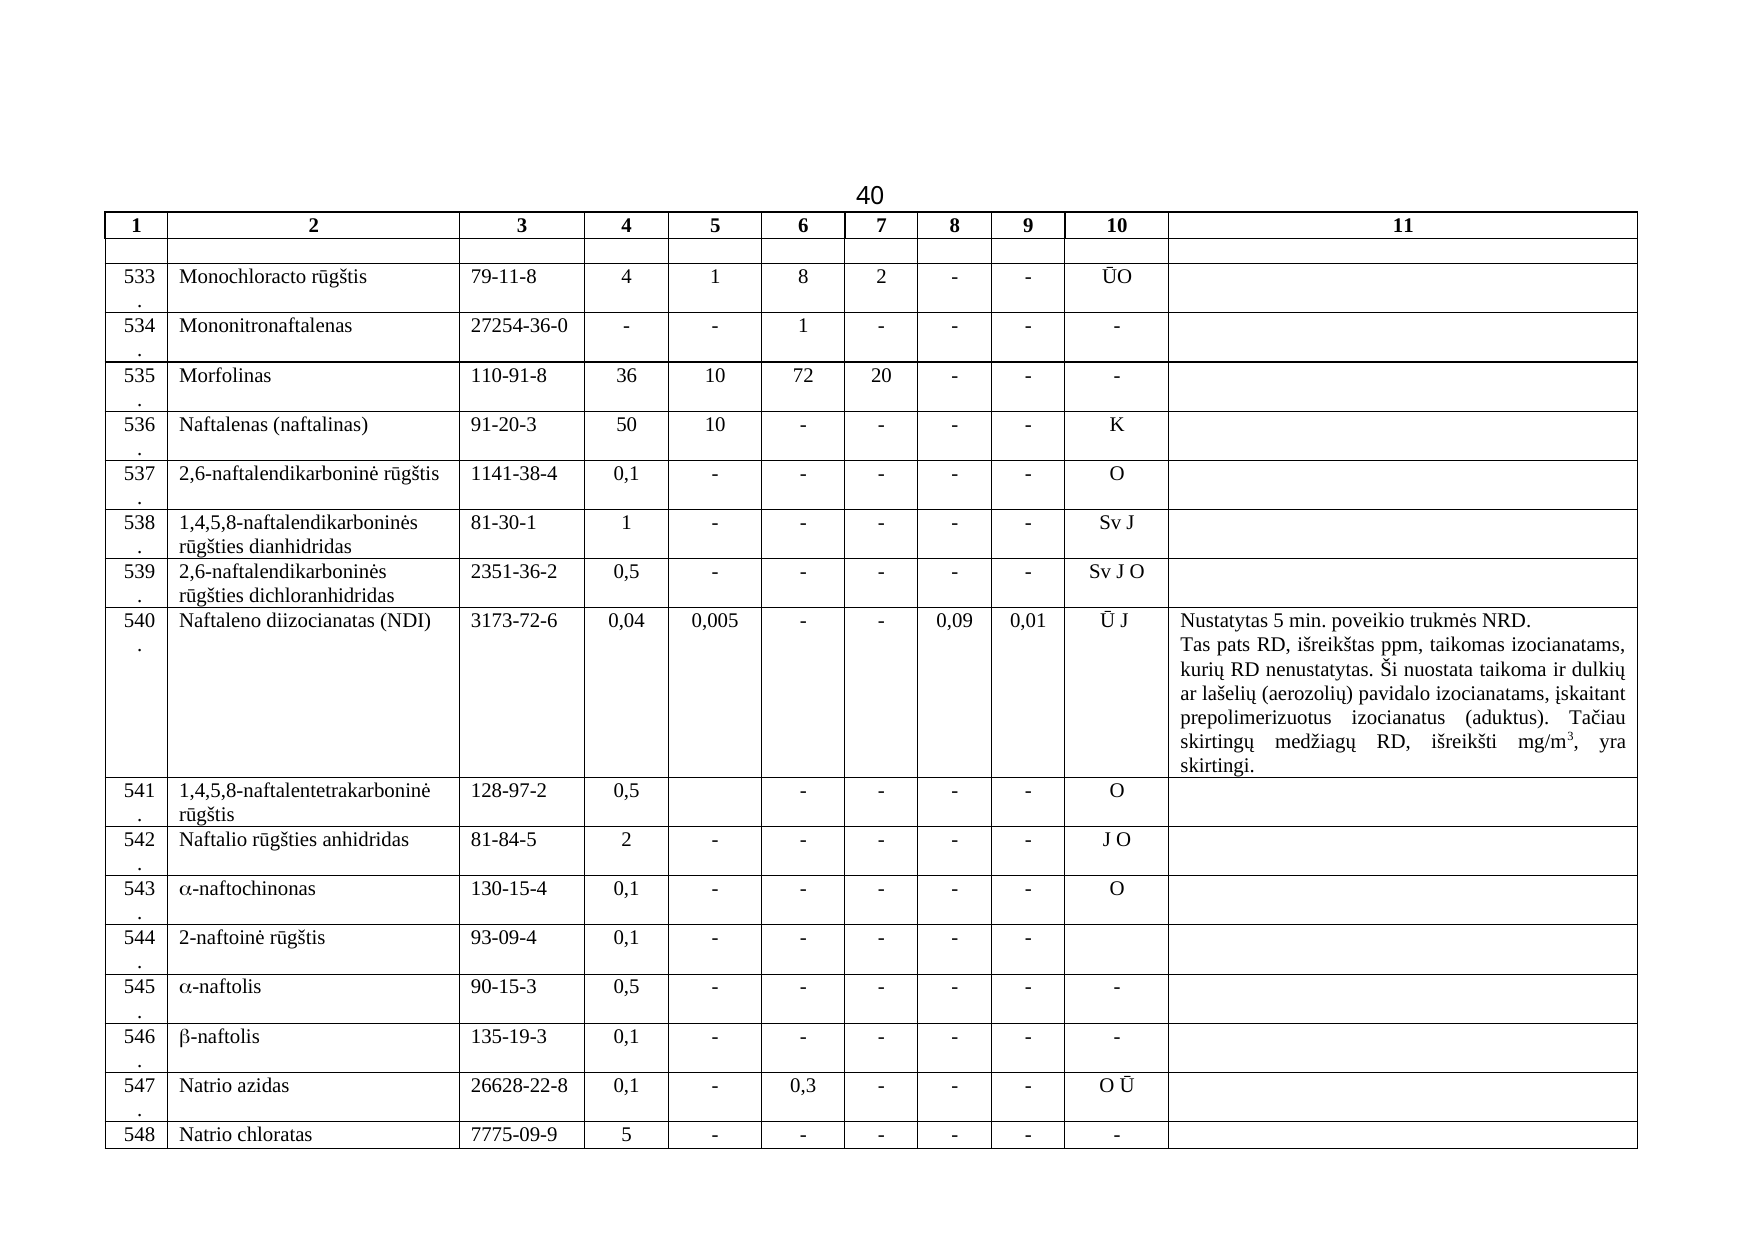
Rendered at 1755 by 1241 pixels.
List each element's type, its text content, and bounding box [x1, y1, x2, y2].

table_cell [1169, 239, 1637, 263]
table_cell - [992, 559, 1064, 607]
table_cell - [669, 1122, 761, 1147]
table_cell 8 [762, 264, 844, 312]
table_cell Morfolinas [168, 363, 459, 411]
table_cell - [762, 778, 844, 826]
table_cell 0,5 [585, 559, 668, 607]
table_cell -naftolis [168, 1024, 459, 1072]
table_cell 10 [669, 363, 761, 411]
table_cell Ū J [1065, 608, 1168, 777]
table_cell [1169, 876, 1637, 924]
table_header 10 [1066, 213, 1168, 238]
table_cell - [992, 363, 1064, 411]
table_cell Mononitronaftalenas [168, 313, 459, 361]
table_cell Naftaleno diizocianatas (NDI) [168, 608, 459, 777]
table_cell - [762, 876, 844, 924]
table_cell 2-naftoinė rūgštis [168, 925, 459, 973]
table_cell 0,01 [992, 608, 1064, 777]
table_cell 1,4,5,8-naftalentetrakarboninė rūgštis [168, 778, 459, 826]
table_cell 0,1 [585, 461, 668, 509]
table_cell 5 [585, 1122, 668, 1147]
table_cell - [918, 313, 991, 361]
table_cell - [918, 1073, 991, 1121]
table_cell O Ū [1065, 1073, 1168, 1121]
table_cell - [669, 1024, 761, 1072]
table_cell - [992, 1073, 1064, 1121]
table_cell - [669, 827, 761, 875]
table_cell K [1065, 412, 1168, 460]
table_cell Monochloracto rūgštis [168, 264, 459, 312]
table_cell - [918, 1122, 991, 1147]
table_cell 2 [845, 264, 917, 312]
table_cell 0,1 [585, 925, 668, 973]
table_cell - [992, 827, 1064, 875]
table_header 11 [1169, 213, 1637, 238]
table_cell 3173-72-6 [460, 608, 584, 777]
table_cell - [669, 559, 761, 607]
table_cell 130-15-4 [460, 876, 584, 924]
table_cell - [918, 363, 991, 411]
table_cell 93-09-4 [460, 925, 584, 973]
table_cell Sv J [1065, 510, 1168, 558]
table_cell - [992, 1024, 1064, 1072]
table_cell - [918, 412, 991, 460]
table_cell - [992, 239, 1064, 263]
table_cell - [845, 778, 917, 826]
table_header 5 [669, 213, 761, 238]
table_cell - [762, 559, 844, 607]
table_cell 0,1 [585, 1073, 668, 1121]
table_cell [1169, 412, 1637, 460]
table_cell 1141-38-4 [460, 461, 584, 509]
table_cell - [669, 239, 761, 263]
table_cell - [845, 510, 917, 558]
table_header 1 [106, 213, 167, 238]
table_cell 81-84-5 [460, 827, 584, 875]
table_cell - [845, 827, 917, 875]
table_cell [106, 239, 167, 263]
table_cell - [918, 1024, 991, 1072]
table_cell - [845, 461, 917, 509]
table_cell - [992, 876, 1064, 924]
table_cell 2351-36-2 [460, 559, 584, 607]
table_header 3 [460, 213, 584, 238]
table_cell ŪO [1065, 264, 1168, 312]
table_cell - [992, 925, 1064, 973]
table_cell - [992, 510, 1064, 558]
table_cell - [918, 559, 991, 607]
table_cell [106, 461, 167, 509]
table_cell [460, 239, 584, 263]
table_cell - [918, 778, 991, 826]
table_cell 7775-09-9 [460, 1122, 584, 1147]
table_cell 4 [585, 264, 668, 312]
table_cell 0,3 [762, 1073, 844, 1121]
table_cell - [918, 975, 991, 1023]
table_cell Nustatytas 5 min. poveikio trukmės NRD. Tas pats RD, išreikštas ppm, taikomas izocianatams, kurių RD nenustatytas. Ši nuostata taikoma ir dulkių ar lašelių (aerozolių) pavidalo izocianatams, įskaitant prepolimerizuotus izocianatus (aduktus). Tačiau skirtingų medžiagų RD, išreikšti mg/m3, yra skirtingi. [1169, 608, 1637, 777]
table_cell O [1065, 461, 1168, 509]
table_cell [1169, 510, 1637, 558]
table_cell [106, 1073, 167, 1121]
table_cell - [762, 1122, 844, 1147]
table_header 6 [762, 213, 844, 238]
table_cell - [762, 412, 844, 460]
table_cell 0,5 [585, 778, 668, 826]
table_cell Natrio chloratas [168, 1122, 459, 1147]
table_cell [106, 412, 167, 460]
table_cell - [762, 925, 844, 973]
table_cell - [918, 925, 991, 973]
table_cell J O [1065, 827, 1168, 875]
table_cell - [992, 1122, 1064, 1147]
table_cell [106, 608, 167, 777]
table_cell - [669, 510, 761, 558]
table_cell Sv J O [1065, 559, 1168, 607]
table_cell [106, 264, 167, 312]
table_cell 128-97-2 [460, 778, 584, 826]
table_cell - [1065, 1122, 1168, 1147]
table_cell - [918, 510, 991, 558]
table_cell - [762, 1024, 844, 1072]
table_cell 26628-22-8 [460, 1073, 584, 1121]
table_cell Natrio azidas [168, 1073, 459, 1121]
table_cell O [1065, 778, 1168, 826]
table_cell - [1065, 313, 1168, 361]
table_cell Naftalio rūgšties anhidridas [168, 827, 459, 875]
table_cell 0,1 [585, 876, 668, 924]
table_cell 0,005 [669, 608, 761, 777]
table_cell -naftochinonas [168, 876, 459, 924]
table_cell 1 [585, 510, 668, 558]
table_cell 0,5 [585, 975, 668, 1023]
table_cell [1169, 461, 1637, 509]
table_cell [106, 827, 167, 875]
table_cell - [845, 608, 917, 777]
table_cell [1169, 1073, 1637, 1121]
table_cell - [845, 313, 917, 361]
table_cell - [1065, 363, 1168, 411]
table_cell - [762, 975, 844, 1023]
table_cell [1169, 827, 1637, 875]
table_cell 20 [845, 363, 917, 411]
table_cell 72 [762, 363, 844, 411]
table_cell 1 [669, 264, 761, 312]
table_cell 10 [669, 412, 761, 460]
table_cell [1169, 559, 1637, 607]
table_cell [106, 559, 167, 607]
table_cell 2,6-naftalendikarboninė rūgštis [168, 461, 459, 509]
table_cell - [845, 1122, 917, 1147]
table_header 8 [918, 213, 991, 238]
table_cell - [1065, 1024, 1168, 1072]
table_cell 79-11-8 [460, 264, 584, 312]
table_cell - [992, 461, 1064, 509]
table_cell [1169, 778, 1637, 826]
table_cell [106, 313, 167, 361]
table_cell 36 [585, 363, 668, 411]
table_cell -naftolis [168, 975, 459, 1023]
table_cell [1065, 925, 1168, 973]
table_cell - [918, 264, 991, 312]
table_cell - [762, 608, 844, 777]
table_cell - [992, 975, 1064, 1023]
table_cell 2,6-naftalendikarboninės rūgšties dichloranhidridas [168, 559, 459, 607]
table_cell - [918, 827, 991, 875]
table_header 7 [846, 213, 917, 238]
table_cell - [669, 925, 761, 973]
table_header 4 [585, 213, 668, 238]
table_cell - [845, 412, 917, 460]
table_cell - [845, 1073, 917, 1121]
table_cell [1169, 264, 1637, 312]
table_cell [106, 1122, 167, 1147]
table_cell - [918, 461, 991, 509]
table_cell - [669, 1073, 761, 1121]
table_cell - [845, 559, 917, 607]
table_cell 1 [762, 313, 844, 361]
table_cell [106, 363, 167, 411]
table_cell [106, 510, 167, 558]
table_cell - [762, 239, 844, 263]
table_cell [106, 1024, 167, 1072]
table_cell - [585, 313, 668, 361]
table_cell - [992, 412, 1064, 460]
table_cell [1169, 975, 1637, 1023]
table_cell [1065, 239, 1168, 263]
table_header 9 [992, 213, 1064, 238]
table_cell [106, 778, 167, 826]
table_cell - [992, 264, 1064, 312]
table_cell - [669, 313, 761, 361]
table_cell - [762, 827, 844, 875]
table_cell [669, 778, 761, 826]
table_cell [1169, 363, 1637, 411]
table_cell - [845, 239, 917, 263]
table_cell 0,09 [918, 608, 991, 777]
table_cell 91-20-3 [460, 412, 584, 460]
table_cell [1169, 925, 1637, 973]
table_cell - [1065, 975, 1168, 1023]
table_cell - [918, 239, 991, 263]
table_cell [106, 876, 167, 924]
table_cell 90-15-3 [460, 975, 584, 1023]
table_cell 27254-36-0 [460, 313, 584, 361]
table_cell - [669, 975, 761, 1023]
table_cell [168, 239, 459, 263]
table_cell - [845, 876, 917, 924]
table_cell O [1065, 876, 1168, 924]
table_cell 1,4,5,8-naftalendikarboninės rūgšties dianhidridas [168, 510, 459, 558]
table_cell [1169, 313, 1637, 361]
table_cell 81-30-1 [460, 510, 584, 558]
table_cell [106, 925, 167, 973]
table_cell - [845, 1024, 917, 1072]
table_cell [106, 975, 167, 1023]
table_cell - [669, 461, 761, 509]
table_cell - [762, 510, 844, 558]
table_cell 0,1 [585, 1024, 668, 1072]
table_cell - [762, 461, 844, 509]
table_cell 0,04 [585, 608, 668, 777]
table_header 2 [168, 213, 459, 238]
table_cell - [992, 778, 1064, 826]
table_cell 110-91-8 [460, 363, 584, 411]
table_cell - [918, 876, 991, 924]
table_cell - [845, 925, 917, 973]
table_cell - [845, 975, 917, 1023]
table_cell [585, 239, 668, 263]
table_cell [1169, 1122, 1637, 1147]
table_cell - [669, 876, 761, 924]
table_cell Naftalenas (naftalinas) [168, 412, 459, 460]
table_cell 135-19-3 [460, 1024, 584, 1072]
table_cell 50 [585, 412, 668, 460]
table_cell [1169, 1024, 1637, 1072]
table_cell - [992, 313, 1064, 361]
table_cell 2 [585, 827, 668, 875]
